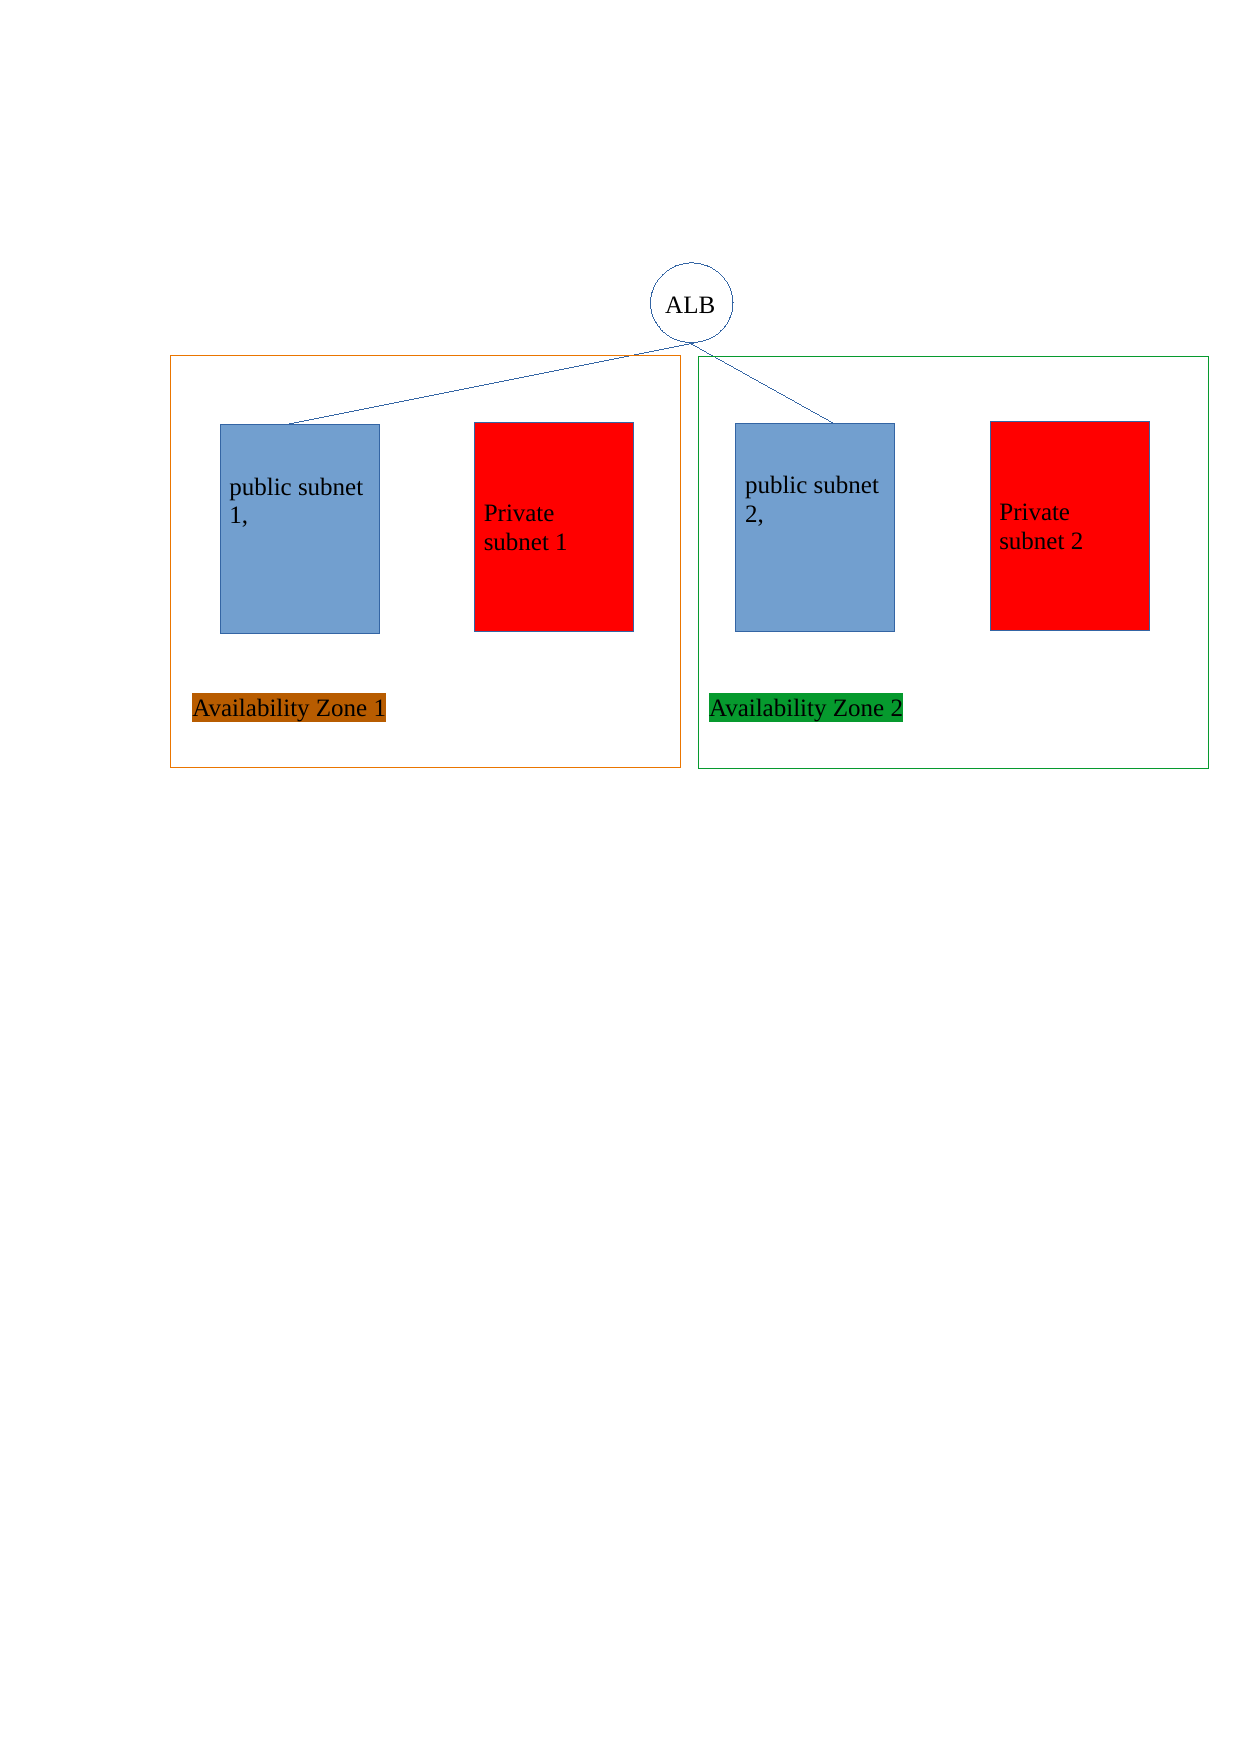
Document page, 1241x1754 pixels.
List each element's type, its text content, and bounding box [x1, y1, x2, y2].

text public subnet 2, [745, 470, 886, 528]
text public subnet 1, [229, 472, 370, 529]
text ALB [118, 291, 1122, 319]
text Private subnet 1 [483, 498, 625, 556]
text Availability Zone 2 [699, 693, 1122, 722]
text [118, 693, 170, 722]
text Private subnet 2 [999, 497, 1140, 554]
text Availability Zone 1 [171, 693, 680, 722]
